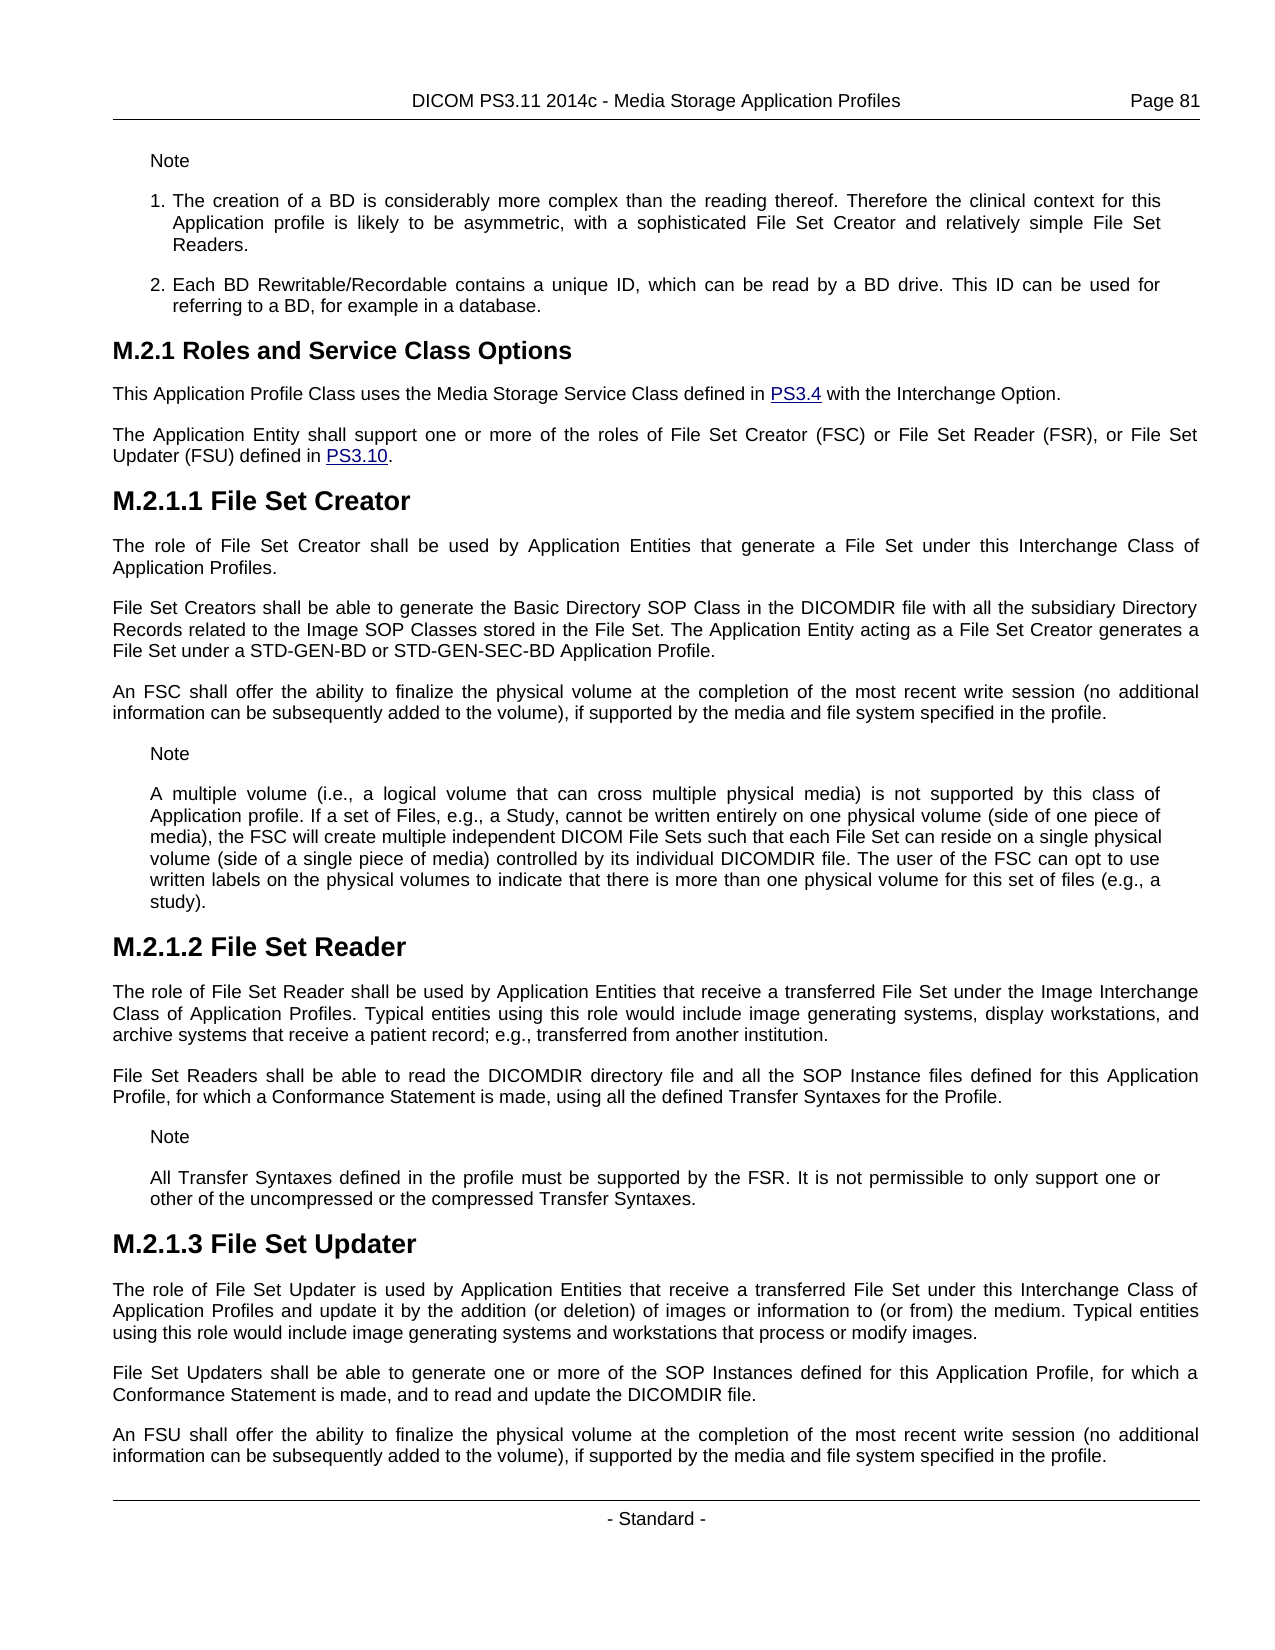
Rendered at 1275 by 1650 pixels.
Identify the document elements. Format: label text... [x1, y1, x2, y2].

list The creation of a BD is considerably more complex than the reading thereof. Therefore the clinical context for this Application profile is likely to be asymmetric, with a sophisticated File Set Creator and relatively simple File Set Readers. [150, 190, 1162, 255]
text An FSU shall offer the ability to finalize the physical volume at the completion of the most recent write session (no additional information can be subsequently added to the volume), if supported by the media and file system specified in the profile. [112, 1424, 1200, 1467]
text M.2.1 Roles and Service Class Options [112, 336, 1200, 364]
text The role of File Set Updater is used by Application Entities that receive a transferred File Set under this Interchange Class of Application Profiles and update it by the addition (or deletion) of images or information to (or from) the medium. Typical entities using this role would include image generating systems and workstations that process or modify images. [112, 1278, 1200, 1343]
text File Set Updaters shall be able to generate one or more of the SOP Instances defined for this Application Profile, for which a Conformance Statement is made, and to read and update the DICOMDIR file. [112, 1362, 1200, 1405]
text M.2.1.3 File Set Updater [112, 1228, 1200, 1260]
text M.2.1.2 File Set Reader [112, 931, 1200, 962]
text Note [150, 1126, 1162, 1148]
text The role of File Set Reader shall be used by Application Entities that receive a transferred File Set under the Image Interchange Class of Application Profiles. Typical entities using this role would include image generating systems, display workstations, and archive systems that receive a patient record; e.g., transferred from another institution. [112, 981, 1200, 1046]
text A multiple volume (i.e., a logical volume that can cross multiple physical media) is not supported by this class of Application profile. If a set of Files, e.g., a Study, cannot be written entirely on one physical volume (side of one piece of media), the FSC will create multiple independent DICOM File Sets such that each File Set can reside on a single physical volume (side of a single piece of media) controlled by its individual DICOMDIR file. The user of the FSC can opt to use written labels on the physical volumes to indicate that there is more than one physical volume for this set of files (e.g., a study). [150, 783, 1162, 912]
text An FSC shall offer the ability to finalize the physical volume at the completion of the most recent write session (no additional information can be subsequently added to the volume), if supported by the media and file system specified in the profile. [112, 681, 1200, 724]
text All Transfer Syntaxes defined in the profile must be supported by the FSR. It is not permissible to only support one or other of the uncompressed or the compressed Transfer Syntaxes. [150, 1167, 1162, 1210]
text The Application Entity shall support one or more of the roles of File Set Creator (FSC) or File Set Reader (FSR), or File Set Updater (FSU) defined in PS3.10. [112, 423, 1200, 467]
list Each BD Rewritable/Recordable contains a unique ID, which can be read by a BD drive. This ID can be used for referring to a BD, for example in a database. [150, 274, 1162, 317]
text Note [150, 150, 1162, 172]
text File Set Creators shall be able to generate the Basic Directory SOP Class in the DICOMDIR file with all the subsidiary Directory Records related to the Image SOP Classes stored in the File Set. The Application Entity acting as a File Set Creator generates a File Set under a STD-GEN-BD or STD-GEN-SEC-BD Application Profile. [112, 597, 1200, 662]
text This Application Profile Class uses the Media Storage Service Class defined in PS3.4 with the Interchange Option. [112, 383, 1200, 405]
text M.2.1.1 File Set Creator [112, 485, 1200, 517]
text File Set Readers shall be able to read the DICOMDIR directory file and all the SOP Instance files defined for this Application Profile, for which a Conformance Statement is made, using all the defined Transfer Syntaxes for the Profile. [112, 1064, 1200, 1107]
text The role of File Set Creator shall be used by Application Entities that generate a File Set under this Interchange Class of Application Profiles. [112, 535, 1200, 578]
text Note [150, 742, 1162, 764]
